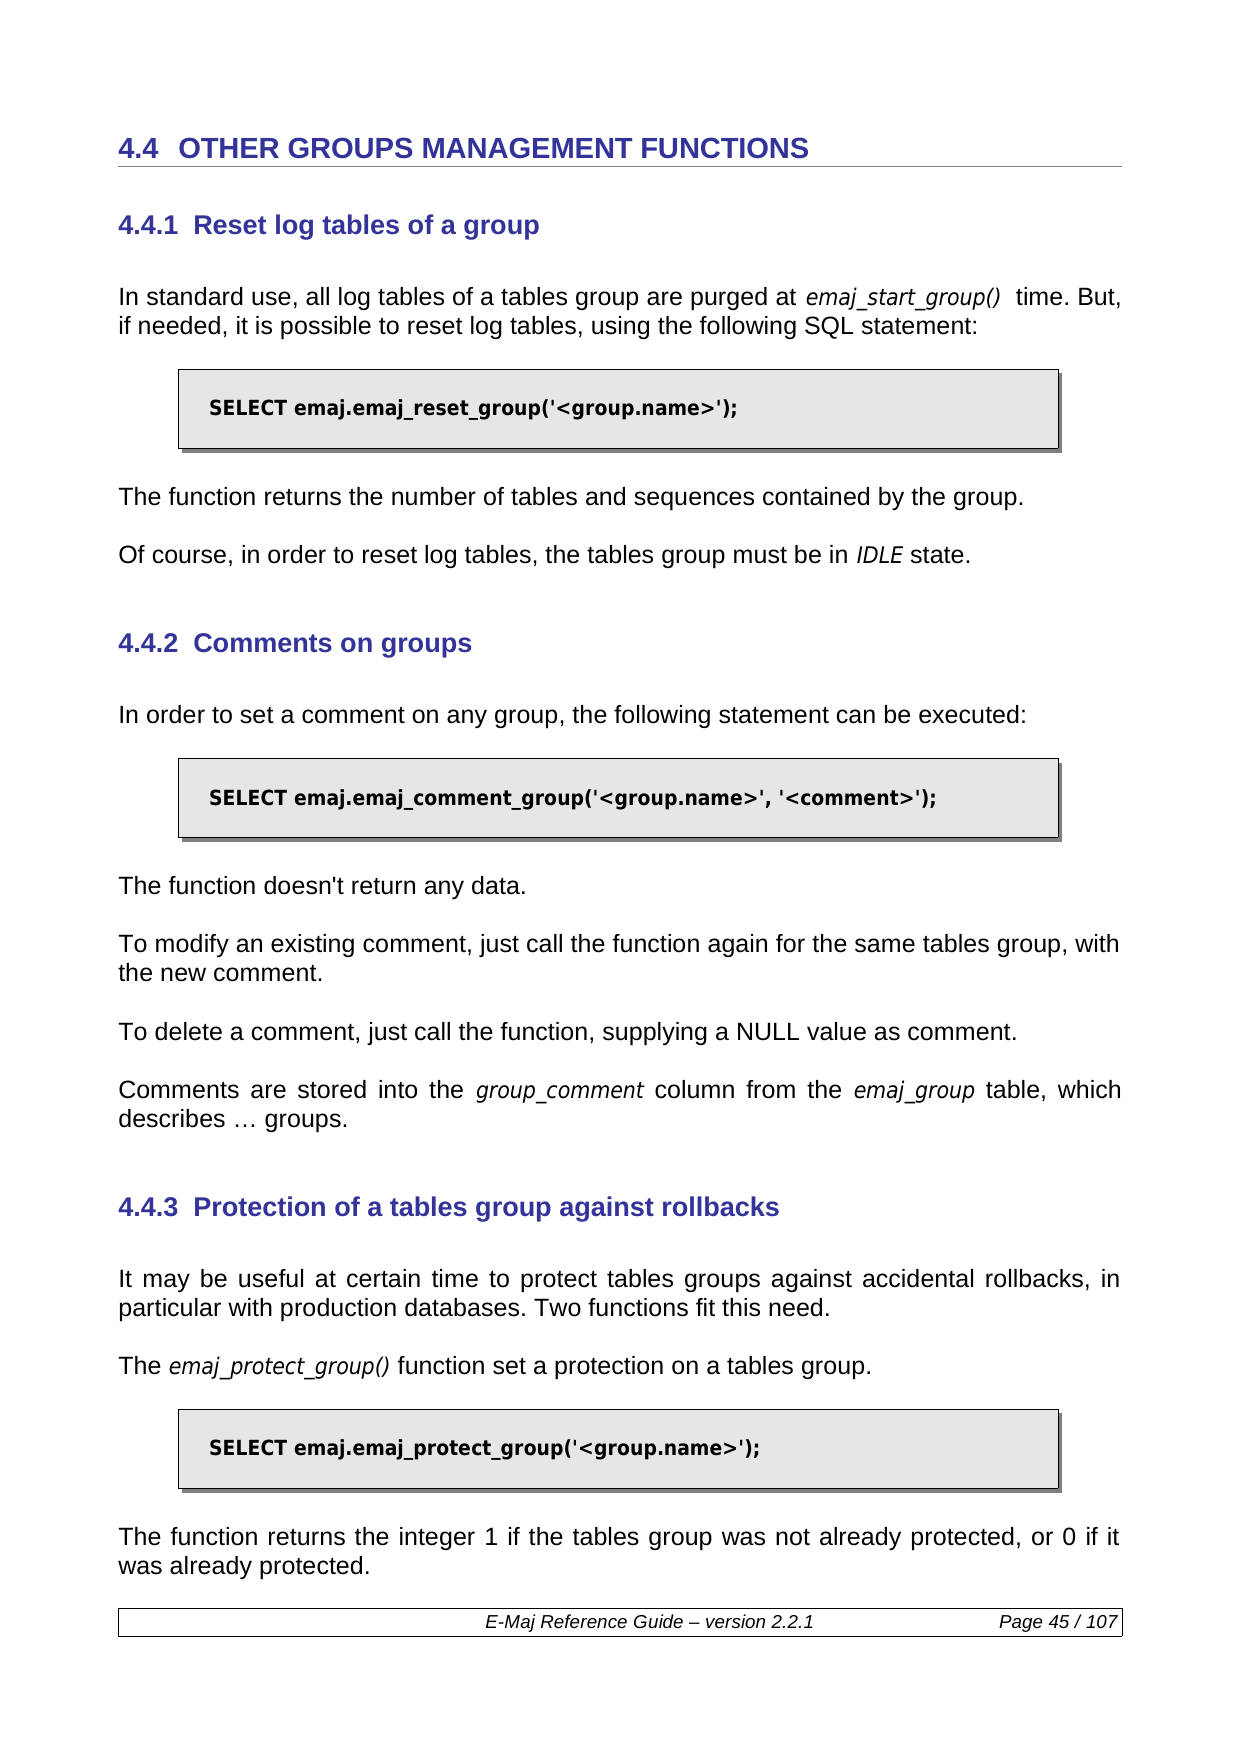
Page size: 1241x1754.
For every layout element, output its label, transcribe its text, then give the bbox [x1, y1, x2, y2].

subtitle Comments on groups [118, 627, 1122, 658]
text SELECT emaj.emaj_protect_group('<group.name>'); [179, 1433, 1058, 1458]
text The emaj_protect_group() function set a protection on a tables group. [118, 1351, 1122, 1380]
text The function doesn't return any data. [118, 871, 1122, 900]
subtitle Protection of a tables group against rollbacks [118, 1191, 1122, 1222]
text Comments are stored into the group_comment column from the emaj_group table, which describes … groups. [118, 1074, 1122, 1133]
text To modify an existing comment, just call the function again for the same tables group, with the new comment. [118, 929, 1122, 987]
text SELECT emaj.emaj_comment_group('<group.name>', '<comment>'); [179, 782, 1058, 807]
text In order to set a comment on any group, the following statement can be executed: [118, 700, 1122, 729]
text Of course, in order to reset log tables, the tables group must be in IDLE state. [118, 540, 1122, 569]
text To delete a comment, just call the function, supplying a NULL value as comment. [118, 1016, 1122, 1046]
text It may be useful at certain time to protect tables groups against accidental rollbacks, in particular with production databases. Two functions fit this need. [118, 1263, 1122, 1322]
subtitle Reset log tables of a group [118, 209, 1122, 240]
text The function returns the integer 1 if the tables group was not already protected, or 0 if it was already protected. [118, 1522, 1122, 1580]
text SELECT emaj.emaj_reset_group('<group.name>'); [179, 393, 1058, 418]
subtitle Other groups management functions [118, 131, 1122, 166]
text The function returns the number of tables and sequences contained by the group. [118, 482, 1122, 511]
text In standard use, all log tables of a tables group are purged at emaj_start_group() time. But, if needed, it is possible to reset log tables, using the following SQL statement: [118, 281, 1122, 339]
